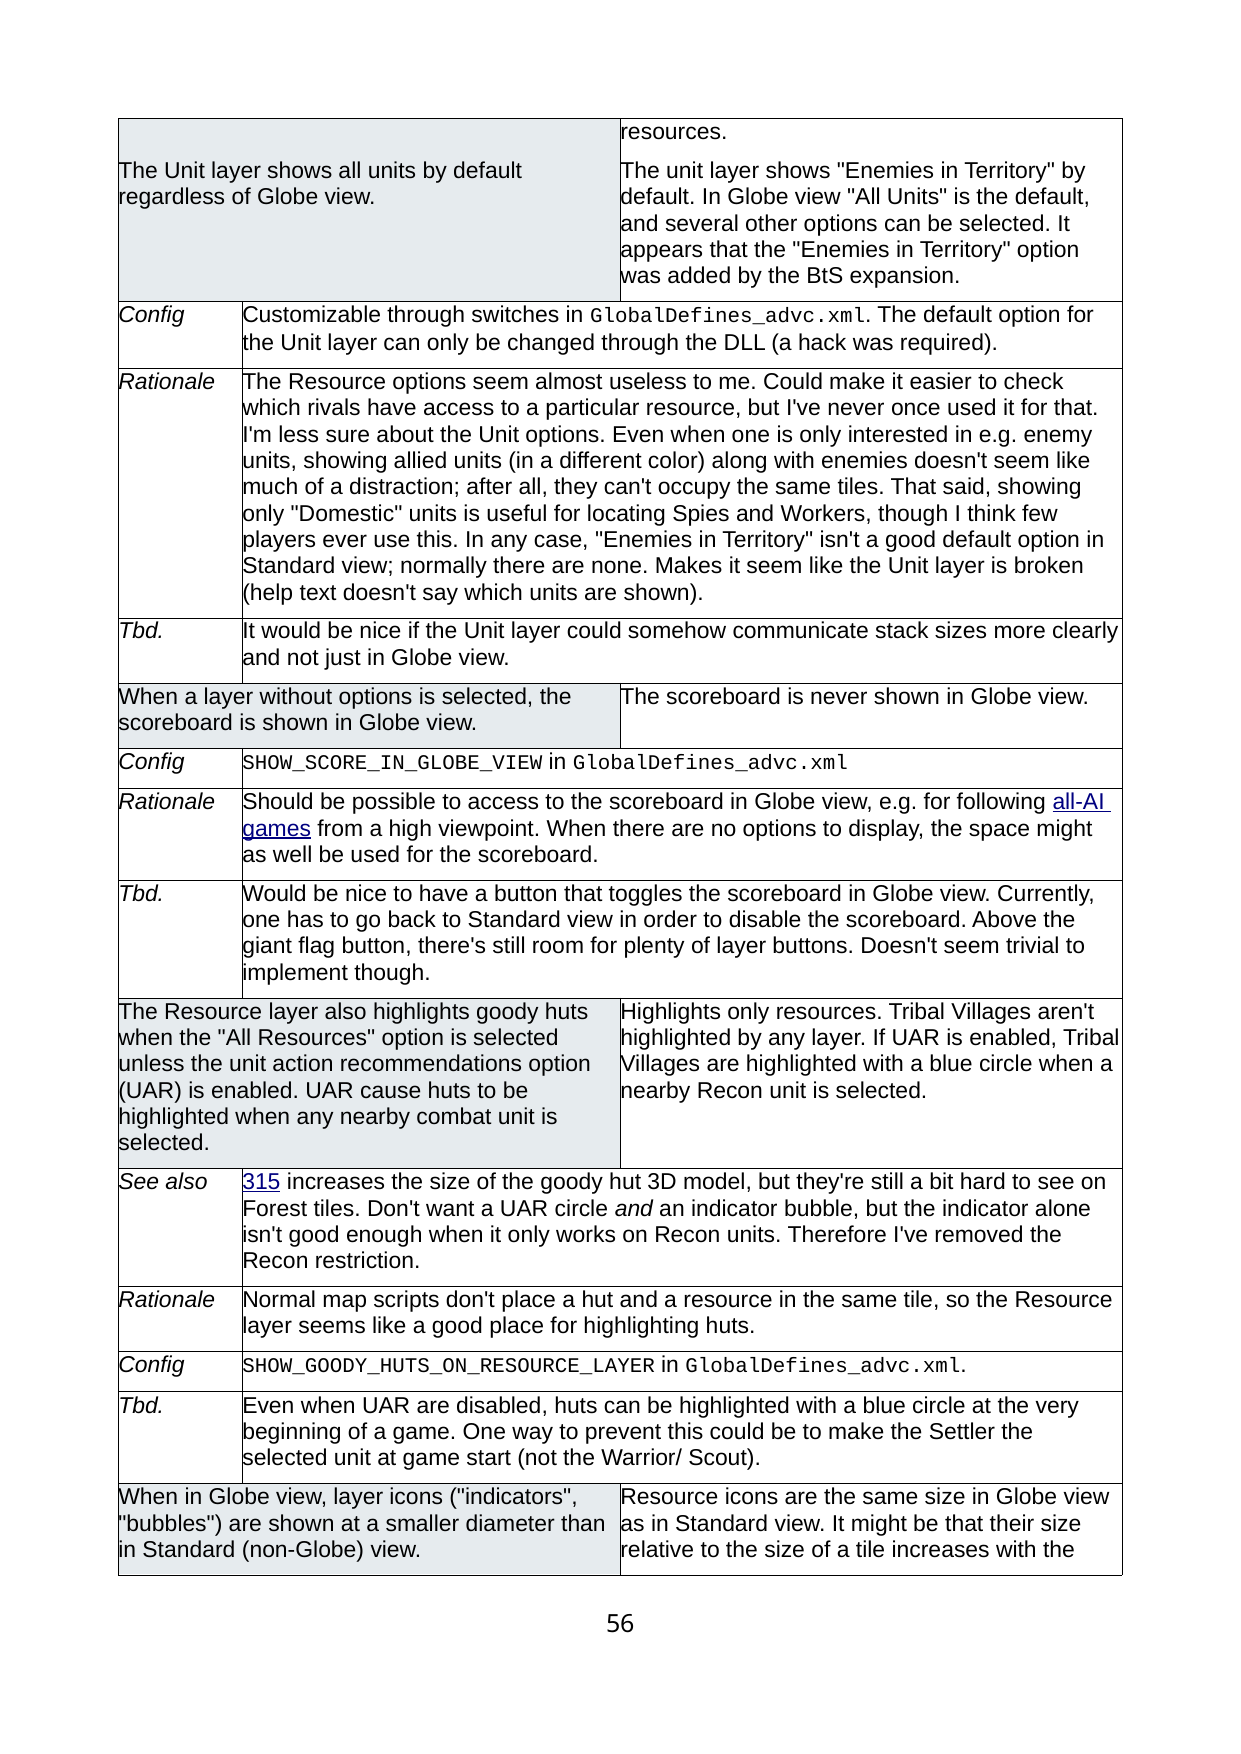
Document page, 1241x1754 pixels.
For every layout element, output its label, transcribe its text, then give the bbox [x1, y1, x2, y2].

table_cell Should be possible to access to the scoreboard in Globe view, e.g. for following all-AI games from a high viewpoint. When there are no options to display, the space might as well be used for the scoreboard. [243, 789, 1122, 879]
table_cell The Resource layer also highlights goody huts when the "All Resources" option is selected unless the unit action recommendations option (UAR) is enabled. UAR cause huts to be highlighted when any nearby combat unit is selected. [119, 999, 620, 1168]
table_cell Config [119, 1352, 242, 1391]
table_cell It would be nice if the Unit layer could somehow communicate stack sizes more clearly and not just in Globe view. [243, 619, 1122, 683]
table_cell Resource icons are the same size in Globe view as in Standard view. It might be that their size relative to the size of a tile increases with the [621, 1484, 1122, 1574]
table_cell Tbd. [119, 1392, 242, 1483]
table_cell Customizable through switches in GlobalDefines_advc.xml. The default option for the Unit layer can only be changed through the DLL (a hack was required). [243, 302, 1122, 368]
table_cell 315 increases the size of the goody hut 3D model, but they're still a bit hard to see on Forest tiles. Don't want a UAR circle and an indicator bubble, but the indicator alone isn't good enough when it only works on Recon units. Therefore I've removed the Recon restriction. [243, 1169, 1122, 1286]
table_cell Tbd. [119, 619, 242, 683]
table_cell SHOW_GOODY_HUTS_ON_RESOURCE_LAYER in GlobalDefines_advc.xml. [243, 1352, 1122, 1391]
table_cell The Unit layer shows all units by default regardless of Globe view. [119, 119, 620, 301]
table_cell When a layer without options is selected, the scoreboard is shown in Globe view. [119, 684, 620, 748]
table_cell The Resource options seem almost useless to me. Could make it easier to check which rivals have access to a particular resource, but I've never once used it for that. I'm less sure about the Unit options. Even when one is only interested in e.g. enemy units, showing allied units (in a different color) along with enemies doesn't seem like much of a distraction; after all, they can't occupy the same tiles. That said, showing only "Domestic" units is useful for locating Spies and Workers, though I think few players ever use this. In any case, "Enemies in Territory" isn't a good default option in Standard view; normally there are none. Makes it seem like the Unit layer is broken (help text doesn't say which units are shown). [243, 369, 1122, 617]
table_cell Rationale [119, 789, 242, 879]
table_cell Normal map scripts don't place a hut and a resource in the same tile, so the Resource layer seems like a good place for highlighting huts. [243, 1287, 1122, 1351]
table_cell Even when UAR are disabled, huts can be highlighted with a blue circle at the very beginning of a game. One way to prevent this could be to make the Settler the selected unit at game start (not the Warrior/ Scout). [243, 1392, 1122, 1483]
table_cell Highlights only resources. Tribal Villages aren't highlighted by any layer. If UAR is enabled, Tribal Villages are highlighted with a blue circle when a nearby Recon unit is selected. [621, 999, 1122, 1168]
table_cell Would be nice to have a button that toggles the scoreboard in Globe view. Currently, one has to go back to Standard view in order to disable the scoreboard. Above the giant flag button, there's still room for plenty of layer buttons. Doesn't seem trivial to implement though. [243, 881, 1122, 997]
table_cell Rationale [119, 369, 242, 617]
table_cell Config [119, 749, 242, 788]
table_cell The scoreboard is never shown in Globe view. [621, 684, 1122, 748]
table_cell resources. The unit layer shows "Enemies in Territory" by default. In Globe view "All Units" is the default, and several other options can be selected. It appears that the "Enemies in Territory" option was added by the BtS expansion. [621, 119, 1122, 301]
table_cell When in Globe view, layer icons ("indicators", "bubbles") are shown at a smaller diameter than in Standard (non-Globe) view. [119, 1484, 620, 1574]
table_cell SHOW_SCORE_IN_GLOBE_VIEW in GlobalDefines_advc.xml [243, 749, 1122, 788]
table_cell Tbd. [119, 881, 242, 997]
table_cell Rationale [119, 1287, 242, 1351]
table_cell See also [119, 1169, 242, 1286]
table_cell Config [119, 302, 242, 368]
